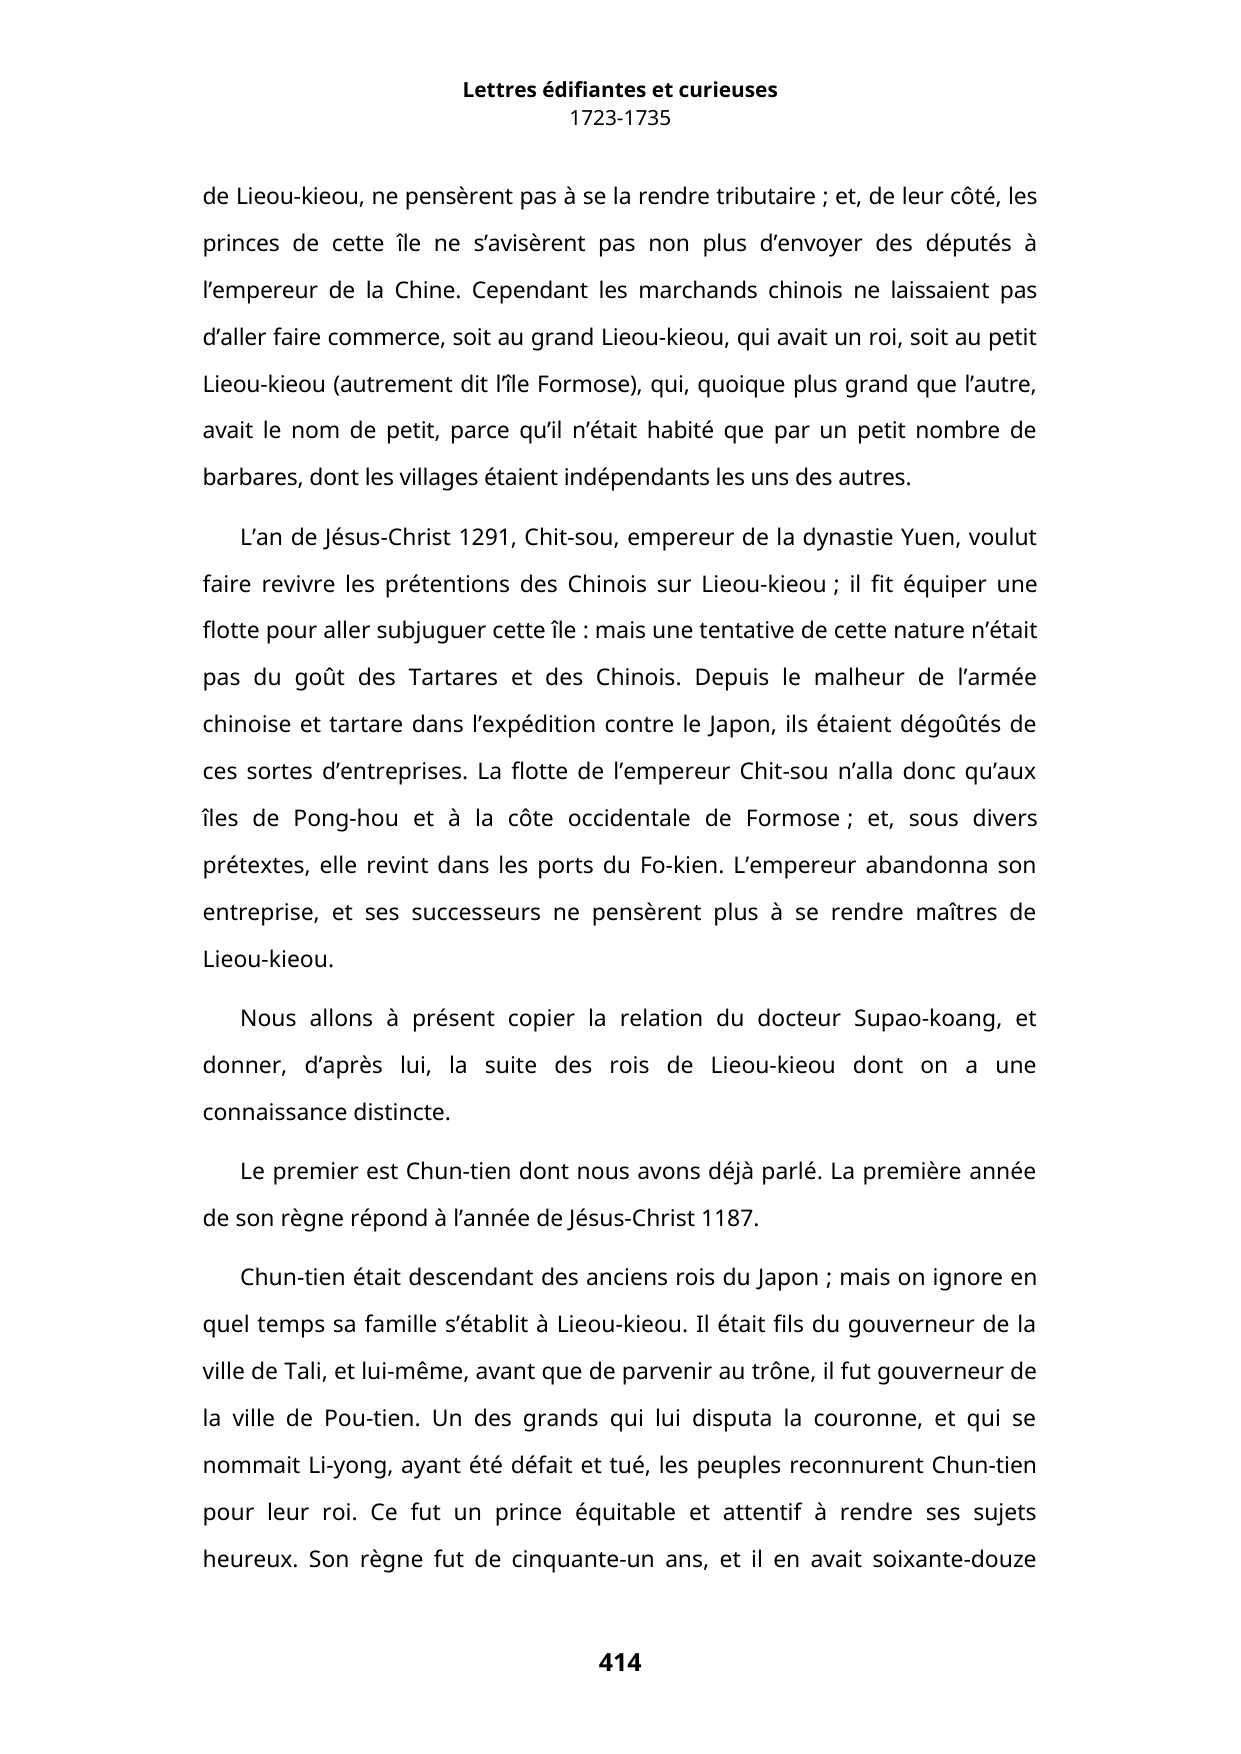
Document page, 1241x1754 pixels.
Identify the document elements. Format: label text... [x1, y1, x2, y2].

text Le premier est Chun-tien dont nous avons déjà parlé. La première année de son règne répond à l’année de Jésus-Christ 1187. [202, 1155, 1038, 1233]
text de Lieou-kieou, ne pensèrent pas à se la rendre tributaire ; et, de leur côté, les princes de cette île ne s’avisèrent pas non plus d’envoyer des députés à l’empereur de la Chine. Cependant les marchands chinois ne laissaient pas d’aller faire commerce, soit au grand Lieou-kieou, qui avait un roi, soit au petit Lieou-kieou (autrement dit l’île Formose), qui, quoique plus grand que l’autre, avait le nom de petit, parce qu’il n’était habité que par un petit nombre de barbares, dont les villages étaient indépendants les uns des autres. [202, 180, 1038, 492]
text L’an de Jésus-Christ 1291, Chit-sou, empereur de la dynastie Yuen, voulut faire revivre les prétentions des Chinois sur Lieou-kieou ; il fit équiper une flotte pour aller subjuguer cette île : mais une tentative de cette nature n’était pas du goût des Tartares et des Chinois. Depuis le malheur de l’armée chinoise et tartare dans l’expédition contre le Japon, ils étaient dégoûtés de ces sortes d’entreprises. La flotte de l’empereur Chit-sou n’alla donc qu’aux îles de Pong-hou et à la côte occidentale de Formose ; et, sous divers prétextes, elle revint dans les ports du Fo-kien. L’empereur abandonna son entreprise, et ses successeurs ne pensèrent plus à se rendre maîtres de Lieou-kieou. [202, 521, 1038, 974]
text Chun-tien était descendant des anciens rois du Japon ; mais on ignore en quel temps sa famille s’établit à Lieou-kieou. Il était fils du gouverneur de la ville de Tali, et lui-même, avant que de parvenir au trône, il fut gouverneur de la ville de Pou-tien. Un des grands qui lui disputa la couronne, et qui se nommait Li-yong, ayant été défait et tué, les peuples reconnurent Chun-tien pour leur roi. Ce fut un prince équitable et attentif à rendre ses sujets heureux. Son règne fut de cinquante-un ans, et il en avait soixante-douze [202, 1261, 1038, 1574]
text Nous allons à présent copier la relation du docteur Supao-koang, et donner, d’après lui, la suite des rois de Lieou-kieou dont on a une connaissance distincte. [202, 1002, 1038, 1127]
